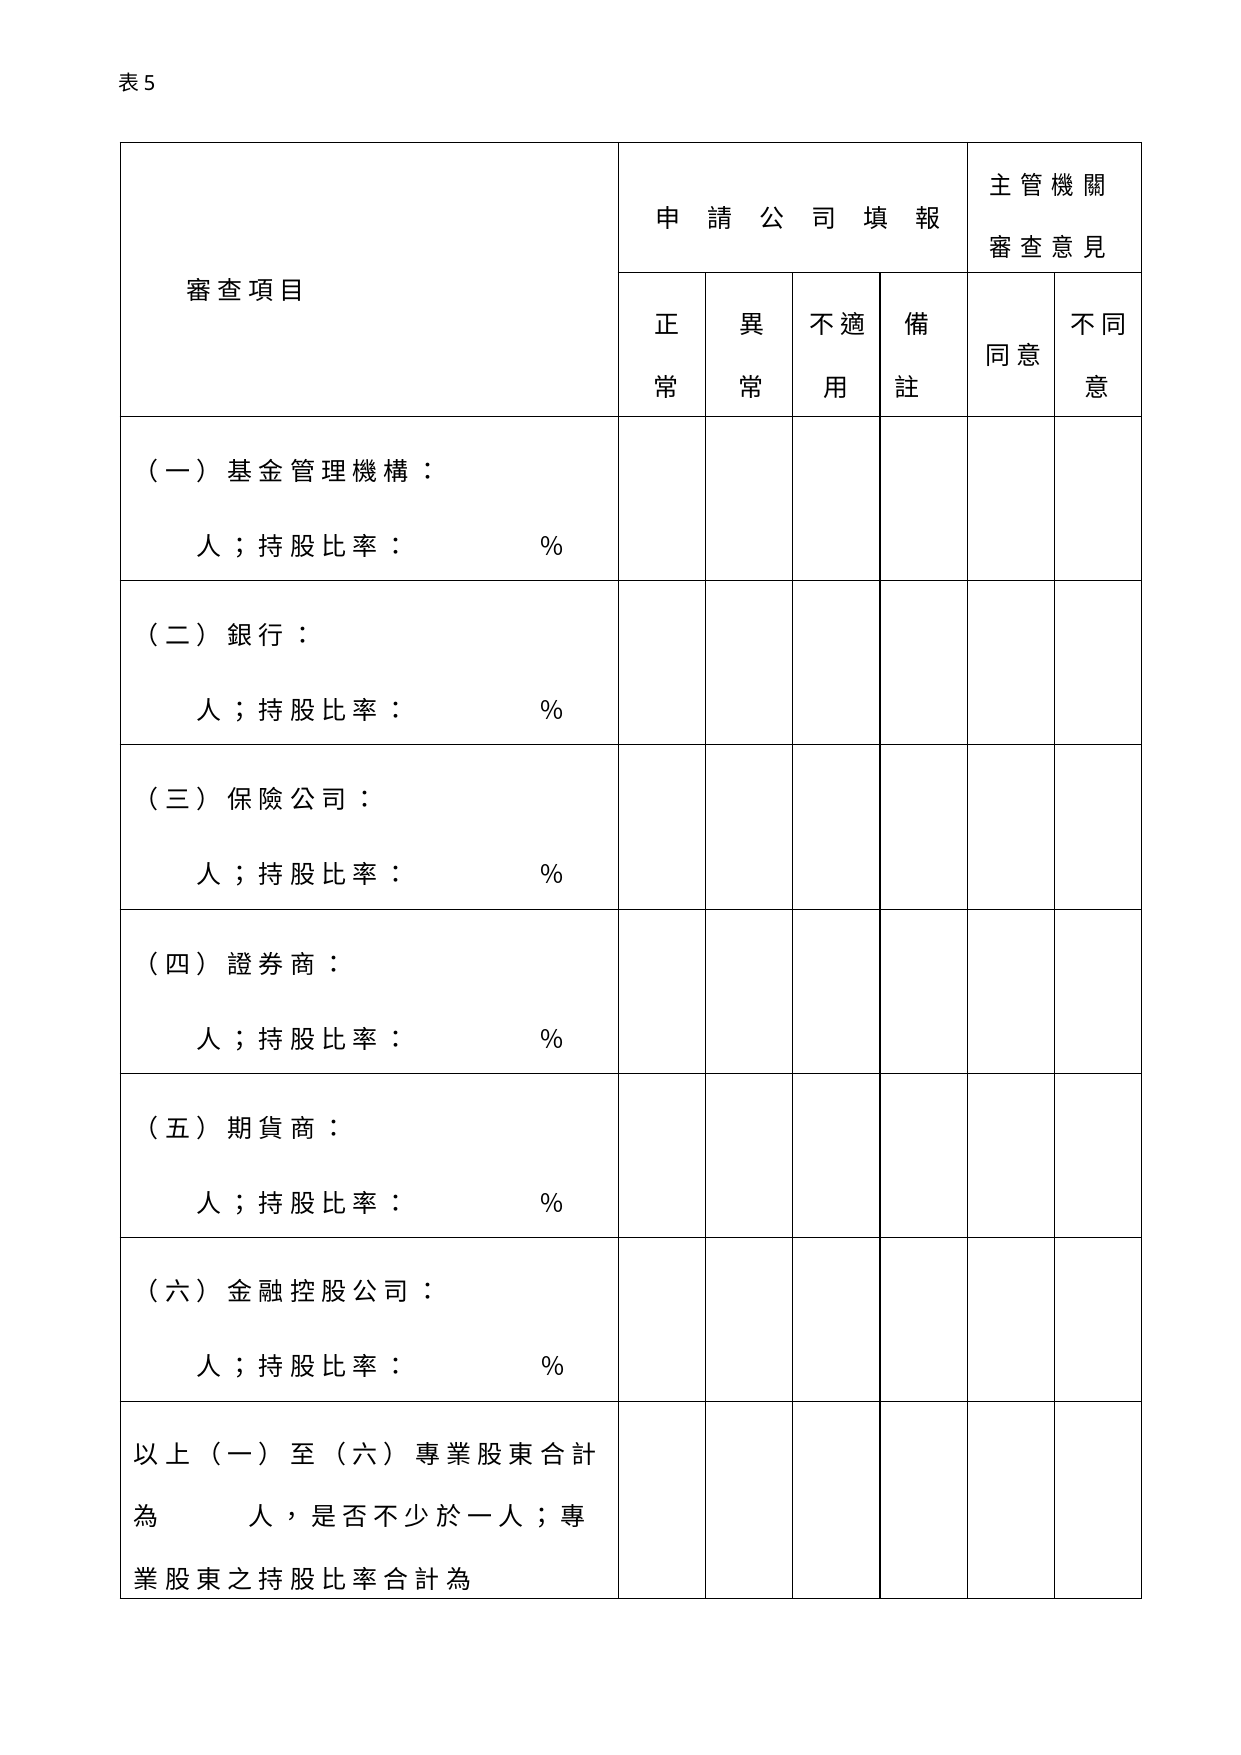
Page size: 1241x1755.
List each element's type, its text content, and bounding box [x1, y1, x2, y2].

table_cell [881, 1074, 967, 1237]
table_cell [706, 581, 792, 744]
table_cell [793, 1238, 879, 1401]
table_cell （二）銀行： 人；持股比率： ％ [121, 581, 618, 744]
table_cell [1055, 910, 1141, 1073]
table_cell [793, 910, 879, 1073]
table_cell [968, 1238, 1054, 1401]
table_cell （六）金融控股公司： 人；持股比率： ％ [121, 1238, 618, 1401]
table_cell [706, 1402, 792, 1598]
table_cell [1055, 1238, 1141, 1401]
table_cell [968, 581, 1054, 744]
table_cell 備 註 [881, 273, 967, 416]
table_cell 以上（一）至（六）專業股東合計為 人，是否不少於一人；專業股東之持股比率合計為 [121, 1402, 618, 1598]
table_cell [793, 417, 879, 580]
table_cell [706, 1074, 792, 1237]
table_header 審查項目 [121, 143, 618, 416]
table_cell [619, 745, 705, 908]
table_cell [706, 1238, 792, 1401]
table_cell （五）期貨商： 人；持股比率： ％ [121, 1074, 618, 1237]
table_cell [619, 581, 705, 744]
table_cell [881, 1238, 967, 1401]
table_cell [1055, 581, 1141, 744]
table_cell [619, 1074, 705, 1237]
table_cell [968, 1074, 1054, 1237]
table_header 申 請 公 司 填 報 [619, 143, 967, 272]
table_cell [968, 1402, 1054, 1598]
table_cell [619, 417, 705, 580]
table_cell 正 常 [619, 273, 705, 416]
table_cell [706, 417, 792, 580]
table_cell （三）保險公司： 人；持股比率： ％ [121, 745, 618, 908]
table_cell [619, 1238, 705, 1401]
table_cell [619, 1402, 705, 1598]
table_cell 不適用 [793, 273, 879, 416]
table_cell [793, 1074, 879, 1237]
table_cell [1055, 1402, 1141, 1598]
table_cell [793, 581, 879, 744]
table_cell [1055, 417, 1141, 580]
table_cell [793, 1402, 879, 1598]
table_cell [706, 745, 792, 908]
table_cell 不同意 [1055, 273, 1141, 416]
table_cell （四）證券商： 人；持股比率： ％ [121, 910, 618, 1073]
table_cell [968, 910, 1054, 1073]
table_cell [793, 745, 879, 908]
table_cell [619, 910, 705, 1073]
table_cell [706, 910, 792, 1073]
table_cell （一）基金管理機構： 人；持股比率： ％ [121, 417, 618, 580]
table_cell [881, 1402, 967, 1598]
table_cell [1055, 745, 1141, 908]
table_cell [881, 417, 967, 580]
table_header 主管機關 審查意見 [968, 143, 1141, 272]
table_cell 異 常 [706, 273, 792, 416]
table_cell [968, 745, 1054, 908]
table_cell 同意 [968, 273, 1054, 416]
table_cell [881, 745, 967, 908]
table_cell [881, 581, 967, 744]
table_cell [881, 910, 967, 1073]
table_cell [1055, 1074, 1141, 1237]
table_cell [968, 417, 1054, 580]
